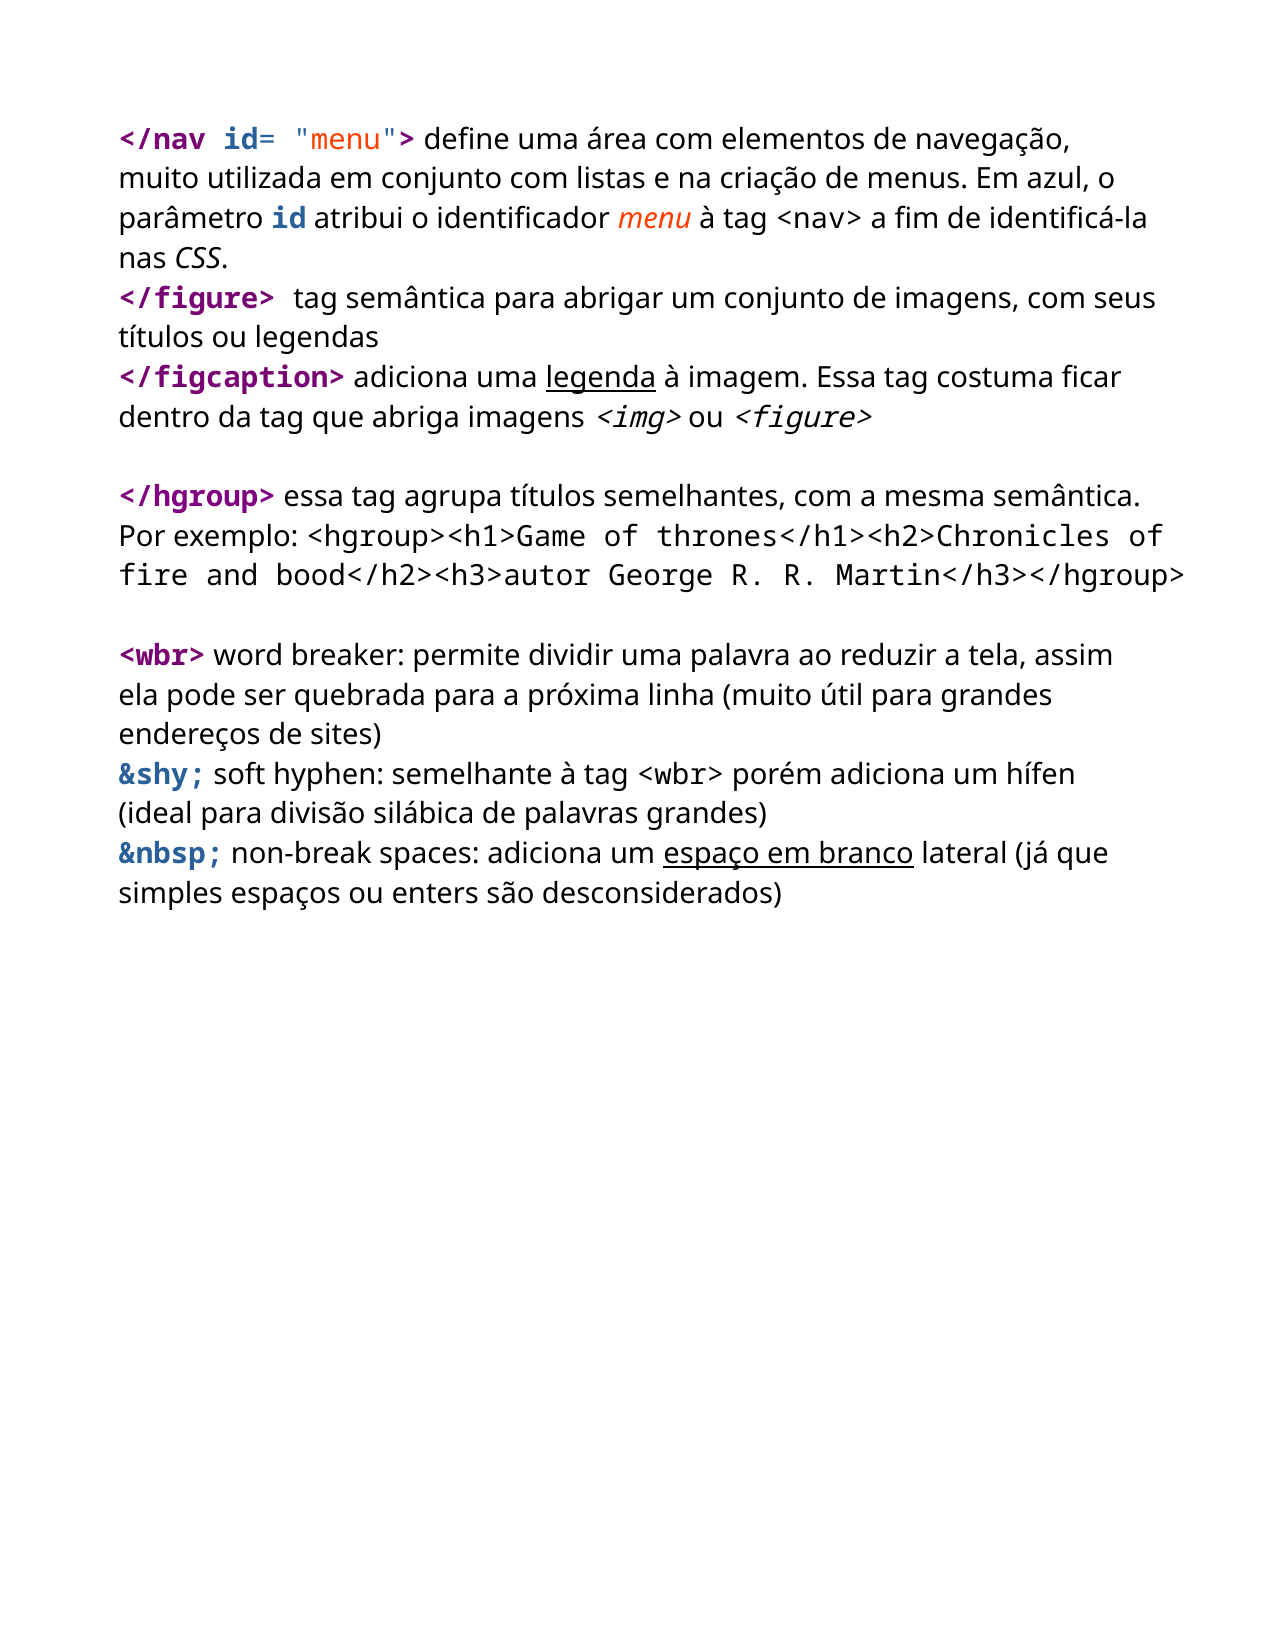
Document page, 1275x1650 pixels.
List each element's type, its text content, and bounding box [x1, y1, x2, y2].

text </figure> tag semântica para abrigar um conjunto de imagens, com seus títulos ou legendas </figcaption> adiciona uma legenda à imagem. Essa tag costuma ficar dentro da tag que abriga imagens <img> ou <figure> [118, 277, 1157, 436]
text </nav id= "menu"> define uma área com elementos de navegação, muito utilizada em conjunto com listas e na criação de menus. Em azul, o parâmetro id atribui o identificador menu à tag <nav> a fim de identificá-la nas CSS. [118, 118, 1157, 277]
text <wbr> word breaker: permite dividir uma palavra ao reduzir a tela, assim ela pode ser quebrada para a próxima linha (muito útil para grandes endereços de sites) &shy; soft hyphen: semelhante à tag <wbr> porém adiciona um hífen (ideal para divisão silábica de palavras grandes) &nbsp; non-break spaces: adiciona um espaço em branco lateral (já que simples espaços ou enters são desconsiderados) [118, 594, 1157, 912]
text </hgroup> essa tag agrupa títulos semelhantes, com a mesma semântica. Por exemplo: <hgroup><h1>Game of thrones</h1><h2>Chronicles of fire and bood</h2><h3>autor George R. R. Martin</h3></hgroup> [118, 475, 1198, 594]
